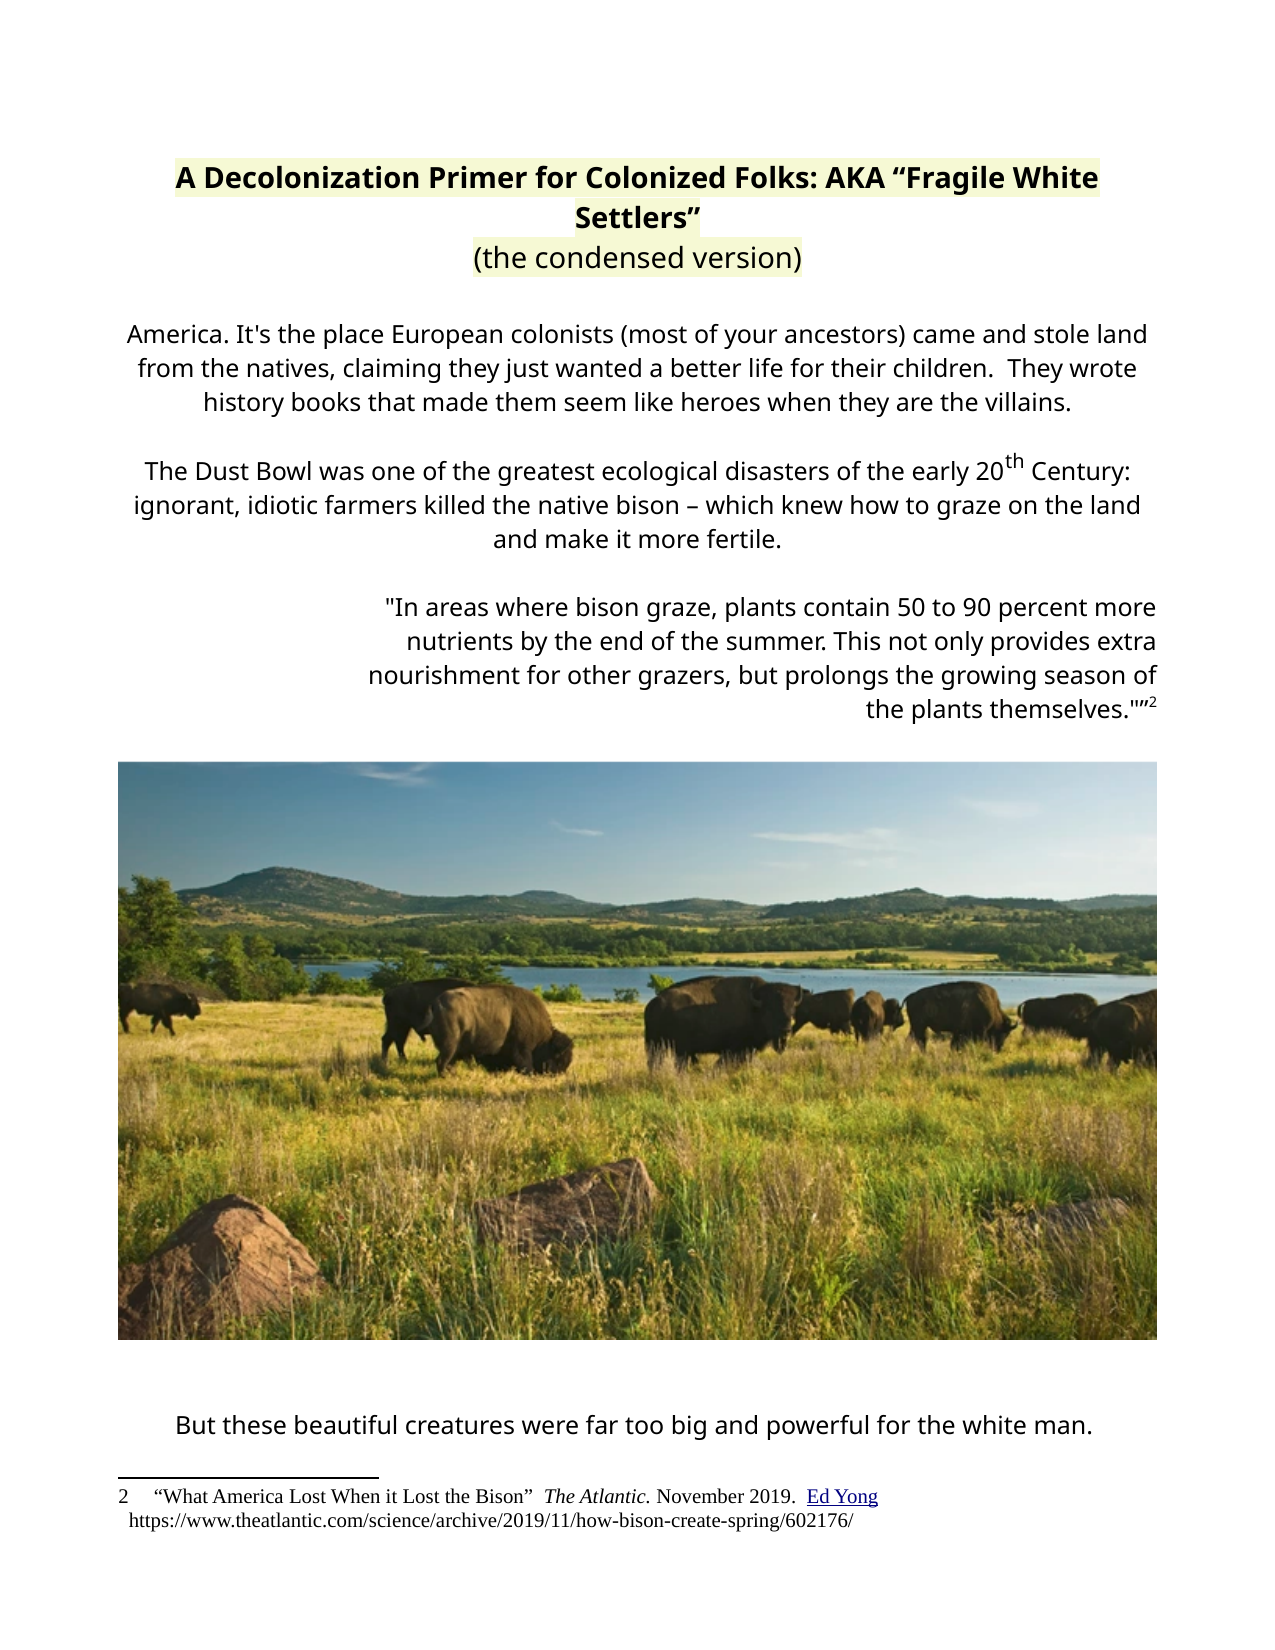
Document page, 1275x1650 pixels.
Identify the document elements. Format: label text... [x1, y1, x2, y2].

text But these beautiful creatures were far too big and powerful for the white man. [118, 1407, 1157, 1441]
text https://www.theatlantic.com/science/archive/2019/11/how-bison-create-spring/602176/ [118, 1508, 1157, 1532]
text (the condensed version) [118, 237, 1157, 277]
text "In areas where bison graze, plants contain 50 to 90 percent more nutrients by the end of the summer. This not only provides extra nourishment for other grazers, but prolongs the growing season of the plants themselves."” [343, 589, 1157, 726]
text “What America Lost When it Lost the Bison” The Atlantic. November 2019. Ed Yong [118, 1484, 1157, 1508]
text The Dust Bowl was one of the greatest ecological disasters of the early 20th Century: ignorant, idiotic farmers killed the native bison – which knew how to graze on the land and make it more fertile. [118, 447, 1157, 555]
picture [118, 759, 1157, 1340]
text A Decolonization Primer for Colonized Folks: AKA “Fragile White Settlers” [118, 158, 1157, 237]
text America. It's the place European colonists (most of your ancestors) came and stole land from the natives, claiming they just wanted a better life for their children. They wrote history books that made them seem like heroes when they are the villains. [118, 317, 1157, 419]
